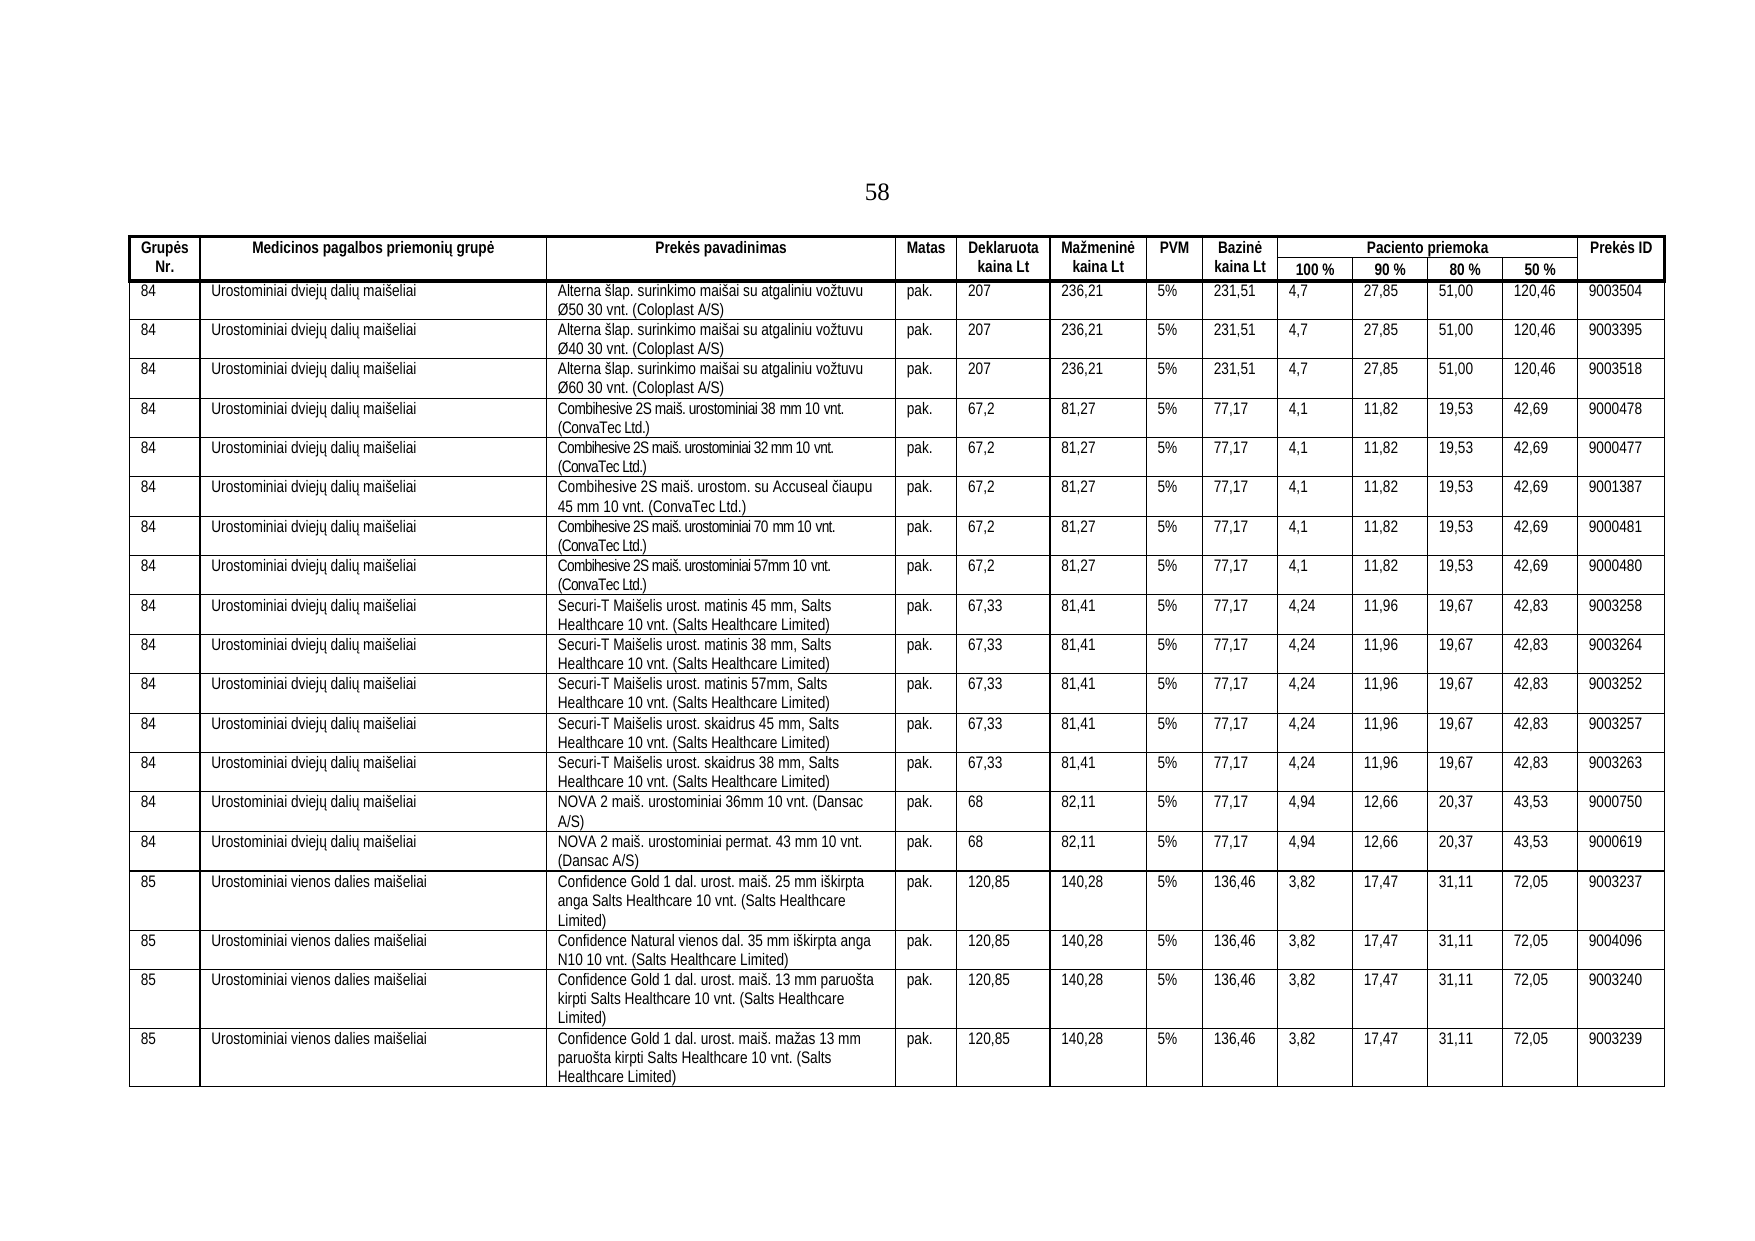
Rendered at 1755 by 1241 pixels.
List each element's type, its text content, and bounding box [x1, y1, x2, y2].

table_cell Combihesive 2S maiš. urostominiai 57mm 10 vnt. (ConvaTec Ltd.) [547, 556, 895, 594]
table_cell 11,82 [1353, 399, 1427, 437]
table_cell Urostominiai dviejų dalių maišeliai [201, 753, 546, 791]
table_cell 120,85 [957, 872, 1049, 929]
table_cell 5% [1147, 283, 1202, 319]
table_cell 9003257 [1578, 714, 1664, 752]
table_cell 51,00 [1428, 283, 1502, 319]
table_cell 140,28 [1051, 872, 1146, 929]
table_cell 5% [1147, 714, 1202, 752]
table_cell 140,28 [1051, 931, 1146, 969]
table_cell Urostominiai dviejų dalių maišeliai [201, 635, 546, 673]
table_cell NOVA 2 maiš. urostominiai 36mm 10 vnt. (Dansac A/S) [547, 792, 895, 831]
table_cell 19,53 [1428, 477, 1502, 516]
table_cell pak. [896, 1029, 956, 1086]
table_cell Urostominiai dviejų dalių maišeliai [201, 517, 546, 555]
table_cell pak. [896, 832, 956, 870]
table_header Matas [896, 238, 956, 279]
table_cell 3,82 [1278, 872, 1352, 929]
table_cell 4,24 [1278, 635, 1352, 673]
table_cell 31,11 [1428, 931, 1502, 969]
table_cell 72,05 [1503, 1029, 1577, 1086]
table_cell 81,41 [1051, 595, 1146, 634]
table_cell Urostominiai dviejų dalių maišeliai [201, 792, 546, 831]
table_cell 82,11 [1051, 792, 1146, 831]
table_cell Alterna šlap. surinkimo maišai su atgaliniu vožtuvu Ø40 30 vnt. (Coloplast A/S) [547, 320, 895, 358]
table_cell 77,17 [1203, 714, 1277, 752]
table_cell 9000477 [1578, 438, 1664, 476]
table_cell 84 [130, 283, 199, 319]
table_cell 82,11 [1051, 832, 1146, 870]
table_cell 5% [1147, 1029, 1202, 1086]
table_cell 136,46 [1203, 1029, 1277, 1086]
table_cell 5% [1147, 595, 1202, 634]
table_cell Confidence Gold 1 dal. urost. maiš. 25 mm iškirpta anga Salts Healthcare 10 vnt. (Salts Healthcare Limited) [547, 872, 895, 929]
table_cell 84 [130, 517, 199, 555]
table_cell Urostominiai dviejų dalių maišeliai [201, 399, 546, 437]
table_cell 84 [130, 792, 199, 831]
table_cell 77,17 [1203, 399, 1277, 437]
table_cell 136,46 [1203, 970, 1277, 1027]
table_cell 51,00 [1428, 359, 1502, 397]
table_cell 236,21 [1051, 283, 1146, 319]
table_cell Urostominiai dviejų dalių maišeliai [201, 320, 546, 358]
table_cell 5% [1147, 556, 1202, 594]
table_cell 42,69 [1503, 477, 1577, 516]
table_cell 67,2 [957, 556, 1049, 594]
table_cell 85 [130, 970, 199, 1027]
table_cell 5% [1147, 872, 1202, 929]
table_header Prekės pavadinimas [547, 238, 895, 279]
table_cell Urostominiai vienos dalies maišeliai [201, 1029, 546, 1086]
table_cell 3,82 [1278, 931, 1352, 969]
table_cell 19,67 [1428, 595, 1502, 634]
table_cell 4,94 [1278, 792, 1352, 831]
table_cell 77,17 [1203, 438, 1277, 476]
table_cell pak. [896, 714, 956, 752]
table_cell 84 [130, 477, 199, 516]
table_cell 19,53 [1428, 517, 1502, 555]
table_cell Urostominiai dviejų dalių maišeliai [201, 283, 546, 319]
table_cell pak. [896, 320, 956, 358]
table_cell 27,85 [1353, 359, 1427, 397]
table_cell pak. [896, 477, 956, 516]
table_cell Combihesive 2S maiš. urostominiai 70 mm 10 vnt. (ConvaTec Ltd.) [547, 517, 895, 555]
table_cell 42,83 [1503, 674, 1577, 712]
table_cell pak. [896, 872, 956, 929]
table_cell 77,17 [1203, 595, 1277, 634]
table_cell 231,51 [1203, 283, 1277, 319]
table_cell 120,46 [1503, 283, 1577, 319]
table_cell Securi-T Maišelis urost. matinis 45 mm, Salts Healthcare 10 vnt. (Salts Healthcare Limited) [547, 595, 895, 634]
table_cell 27,85 [1353, 320, 1427, 358]
table_cell 77,17 [1203, 832, 1277, 870]
table_cell 84 [130, 595, 199, 634]
table_cell Combihesive 2S maiš. urostominiai 38 mm 10 vnt. (ConvaTec Ltd.) [547, 399, 895, 437]
table_cell 50 % [1503, 258, 1577, 279]
table_cell 4,94 [1278, 832, 1352, 870]
table_cell 207 [957, 320, 1049, 358]
table_cell 5% [1147, 635, 1202, 673]
table_cell 81,27 [1051, 556, 1146, 594]
table_cell Urostominiai dviejų dalių maišeliai [201, 832, 546, 870]
table_cell 9003237 [1578, 872, 1664, 929]
table_cell 19,67 [1428, 714, 1502, 752]
table_cell Urostominiai vienos dalies maišeliai [201, 970, 546, 1027]
table_cell 140,28 [1051, 1029, 1146, 1086]
table_cell 81,27 [1051, 517, 1146, 555]
table_header Grupės Nr. [131, 238, 199, 279]
table_cell 11,96 [1353, 753, 1427, 791]
table_cell 5% [1147, 517, 1202, 555]
table_cell Confidence Gold 1 dal. urost. maiš. 13 mm paruošta kirpti Salts Healthcare 10 vnt. (Salts Healthcare Limited) [547, 970, 895, 1027]
table_cell 84 [130, 832, 199, 870]
table_cell 9000480 [1578, 556, 1664, 594]
table_cell 4,7 [1278, 359, 1352, 397]
table_cell 85 [130, 931, 199, 969]
table_cell 31,11 [1428, 1029, 1502, 1086]
table_cell 19,53 [1428, 438, 1502, 476]
table_cell 5% [1147, 477, 1202, 516]
table_cell 9003239 [1578, 1029, 1664, 1086]
table_cell pak. [896, 283, 956, 319]
table_cell 19,53 [1428, 399, 1502, 437]
table_cell Securi-T Maišelis urost. matinis 38 mm, Salts Healthcare 10 vnt. (Salts Healthcare Limited) [547, 635, 895, 673]
table_cell 84 [130, 399, 199, 437]
table_cell 84 [130, 359, 199, 397]
table_cell 17,47 [1353, 931, 1427, 969]
table_cell 120,85 [957, 970, 1049, 1027]
table_cell 11,96 [1353, 635, 1427, 673]
table_cell 9004096 [1578, 931, 1664, 969]
table_cell 67,33 [957, 674, 1049, 712]
table_cell 84 [130, 753, 199, 791]
table_cell Urostominiai dviejų dalių maišeliai [201, 359, 546, 397]
table_cell Alterna šlap. surinkimo maišai su atgaliniu vožtuvu Ø60 30 vnt. (Coloplast A/S) [547, 359, 895, 397]
table_cell 77,17 [1203, 635, 1277, 673]
table_cell pak. [896, 635, 956, 673]
table_cell 231,51 [1203, 359, 1277, 397]
table_cell 19,67 [1428, 674, 1502, 712]
table_cell Urostominiai dviejų dalių maišeliai [201, 556, 546, 594]
table_cell 19,67 [1428, 753, 1502, 791]
table_cell 72,05 [1503, 970, 1577, 1027]
table_cell 20,37 [1428, 832, 1502, 870]
table_cell 11,96 [1353, 714, 1427, 752]
table_cell 11,82 [1353, 556, 1427, 594]
table_cell 67,2 [957, 517, 1049, 555]
table_cell 81,27 [1051, 477, 1146, 516]
table_cell pak. [896, 556, 956, 594]
table_cell 5% [1147, 359, 1202, 397]
table_cell 68 [957, 792, 1049, 831]
table_cell 9000481 [1578, 517, 1664, 555]
table_cell 12,66 [1353, 792, 1427, 831]
table_cell 120,46 [1503, 320, 1577, 358]
table_cell 84 [130, 320, 199, 358]
table_cell 31,11 [1428, 872, 1502, 929]
table_cell 9003395 [1578, 320, 1664, 358]
table_cell 9000750 [1578, 792, 1664, 831]
table_cell 3,82 [1278, 1029, 1352, 1086]
table_cell 5% [1147, 753, 1202, 791]
table_cell 3,82 [1278, 970, 1352, 1027]
table_cell 4,24 [1278, 595, 1352, 634]
table_cell 4,24 [1278, 674, 1352, 712]
table_cell 5% [1147, 399, 1202, 437]
table_cell 120,85 [957, 931, 1049, 969]
table_cell 81,41 [1051, 753, 1146, 791]
table_cell 20,37 [1428, 792, 1502, 831]
table_cell 72,05 [1503, 931, 1577, 969]
table_cell 72,05 [1503, 872, 1577, 929]
table_cell Urostominiai dviejų dalių maišeliai [201, 477, 546, 516]
table_cell 42,83 [1503, 635, 1577, 673]
table_cell Confidence Natural vienos dal. 35 mm iškirpta anga N10 10 vnt. (Salts Healthcare Limited) [547, 931, 895, 969]
table_cell 42,69 [1503, 556, 1577, 594]
table_header Bazinė kaina Lt [1203, 238, 1277, 279]
table_cell 4,1 [1278, 438, 1352, 476]
table_cell 17,47 [1353, 970, 1427, 1027]
table_cell 84 [130, 438, 199, 476]
table_cell 9003264 [1578, 635, 1664, 673]
table_cell pak. [896, 970, 956, 1027]
table_cell Urostominiai dviejų dalių maišeliai [201, 674, 546, 712]
table_cell 9003518 [1578, 359, 1664, 397]
table_cell Urostominiai vienos dalies maišeliai [201, 931, 546, 969]
table_cell pak. [896, 359, 956, 397]
table_cell 11,82 [1353, 517, 1427, 555]
table_cell 136,46 [1203, 872, 1277, 929]
table_cell 84 [130, 635, 199, 673]
table_cell 51,00 [1428, 320, 1502, 358]
table_cell 81,27 [1051, 438, 1146, 476]
table_cell 77,17 [1203, 674, 1277, 712]
table_cell Securi-T Maišelis urost. skaidrus 38 mm, Salts Healthcare 10 vnt. (Salts Healthcare Limited) [547, 753, 895, 791]
table_header Deklaruota kaina Lt [957, 238, 1049, 279]
table_cell Securi-T Maišelis urost. skaidrus 45 mm, Salts Healthcare 10 vnt. (Salts Healthcare Limited) [547, 714, 895, 752]
table_cell 43,53 [1503, 792, 1577, 831]
table_cell Alterna šlap. surinkimo maišai su atgaliniu vožtuvu Ø50 30 vnt. (Coloplast A/S) [547, 283, 895, 319]
table_cell 207 [957, 283, 1049, 319]
table_cell 90 % [1353, 258, 1427, 279]
table_cell 5% [1147, 792, 1202, 831]
table_header Mažmeninė kaina Lt [1051, 238, 1146, 279]
table_cell pak. [896, 399, 956, 437]
table_cell 84 [130, 674, 199, 712]
table_cell pak. [896, 792, 956, 831]
table_cell Urostominiai dviejų dalių maišeliai [201, 595, 546, 634]
table_cell 5% [1147, 438, 1202, 476]
table_cell 5% [1147, 832, 1202, 870]
table_cell 9003252 [1578, 674, 1664, 712]
table_cell 67,2 [957, 399, 1049, 437]
table_cell 17,47 [1353, 872, 1427, 929]
table_cell 31,11 [1428, 970, 1502, 1027]
table_cell 81,41 [1051, 674, 1146, 712]
table_cell 120,85 [957, 1029, 1049, 1086]
table_cell 9000619 [1578, 832, 1664, 870]
table_header Prekės ID [1578, 238, 1663, 279]
table_cell 42,83 [1503, 595, 1577, 634]
table_cell 207 [957, 359, 1049, 397]
table_cell 4,1 [1278, 556, 1352, 594]
table_cell 42,69 [1503, 517, 1577, 555]
table_cell Combihesive 2S maiš. urostom. su Accuseal čiaupu 45 mm 10 vnt. (ConvaTec Ltd.) [547, 477, 895, 516]
table_cell 42,83 [1503, 753, 1577, 791]
table_cell 85 [130, 1029, 199, 1086]
table_cell 4,7 [1278, 320, 1352, 358]
table_cell 5% [1147, 320, 1202, 358]
table_cell 80 % [1428, 258, 1502, 279]
table_cell 43,53 [1503, 832, 1577, 870]
table_header Medicinos pagalbos priemonių grupė [201, 238, 546, 279]
table_cell 85 [130, 872, 199, 929]
table_cell Urostominiai dviejų dalių maišeliai [201, 438, 546, 476]
table_cell 9001387 [1578, 477, 1664, 516]
table_cell 9003240 [1578, 970, 1664, 1027]
table_cell pak. [896, 595, 956, 634]
table_cell pak. [896, 438, 956, 476]
table_cell 11,82 [1353, 438, 1427, 476]
table_cell 12,66 [1353, 832, 1427, 870]
table_cell 77,17 [1203, 556, 1277, 594]
table_cell 231,51 [1203, 320, 1277, 358]
table_cell 77,17 [1203, 517, 1277, 555]
table_cell 9003504 [1578, 283, 1664, 319]
table_cell 81,41 [1051, 635, 1146, 673]
table_cell 19,67 [1428, 635, 1502, 673]
table_cell Securi-T Maišelis urost. matinis 57mm, Salts Healthcare 10 vnt. (Salts Healthcare Limited) [547, 674, 895, 712]
table_cell 42,69 [1503, 399, 1577, 437]
table_cell 67,2 [957, 438, 1049, 476]
table_cell NOVA 2 maiš. urostominiai permat. 43 mm 10 vnt. (Dansac A/S) [547, 832, 895, 870]
table_cell pak. [896, 517, 956, 555]
table_cell 11,96 [1353, 595, 1427, 634]
table_cell 67,33 [957, 753, 1049, 791]
table_cell 9003258 [1578, 595, 1664, 634]
table_cell 67,33 [957, 595, 1049, 634]
table_cell 4,7 [1278, 283, 1352, 319]
table_cell 81,41 [1051, 714, 1146, 752]
table_cell 42,69 [1503, 438, 1577, 476]
table_cell 4,1 [1278, 477, 1352, 516]
table_cell 236,21 [1051, 320, 1146, 358]
table_cell 67,33 [957, 635, 1049, 673]
table_cell 67,2 [957, 477, 1049, 516]
table_cell Confidence Gold 1 dal. urost. maiš. mažas 13 mm paruošta kirpti Salts Healthcare 10 vnt. (Salts Healthcare Limited) [547, 1029, 895, 1086]
table_cell 4,1 [1278, 517, 1352, 555]
table_cell 11,82 [1353, 477, 1427, 516]
table_cell 77,17 [1203, 792, 1277, 831]
table_cell 68 [957, 832, 1049, 870]
table_cell 81,27 [1051, 399, 1146, 437]
table_cell 11,96 [1353, 674, 1427, 712]
table_cell 9003263 [1578, 753, 1664, 791]
table_cell 4,24 [1278, 714, 1352, 752]
table_cell pak. [896, 931, 956, 969]
table_header Paciento priemoka [1278, 238, 1577, 257]
table_cell 17,47 [1353, 1029, 1427, 1086]
table_cell 67,33 [957, 714, 1049, 752]
table_cell 4,24 [1278, 753, 1352, 791]
table_cell 120,46 [1503, 359, 1577, 397]
table_cell 9000478 [1578, 399, 1664, 437]
table_cell 84 [130, 556, 199, 594]
table_cell 19,53 [1428, 556, 1502, 594]
table_cell 84 [130, 714, 199, 752]
table_cell Combihesive 2S maiš. urostominiai 32 mm 10 vnt. (ConvaTec Ltd.) [547, 438, 895, 476]
table_cell 27,85 [1353, 283, 1427, 319]
table_cell 5% [1147, 970, 1202, 1027]
table_cell 5% [1147, 931, 1202, 969]
table_cell 4,1 [1278, 399, 1352, 437]
table_cell Urostominiai vienos dalies maišeliai [201, 872, 546, 929]
table_cell 42,83 [1503, 714, 1577, 752]
table_cell Urostominiai dviejų dalių maišeliai [201, 714, 546, 752]
table_cell pak. [896, 753, 956, 791]
table_header PVM [1147, 238, 1202, 279]
table_cell 100 % [1278, 258, 1352, 279]
table_cell 136,46 [1203, 931, 1277, 969]
table_cell 140,28 [1051, 970, 1146, 1027]
table_cell 77,17 [1203, 753, 1277, 791]
table_cell pak. [896, 674, 956, 712]
table_cell 5% [1147, 674, 1202, 712]
table_cell 236,21 [1051, 359, 1146, 397]
table_cell 77,17 [1203, 477, 1277, 516]
